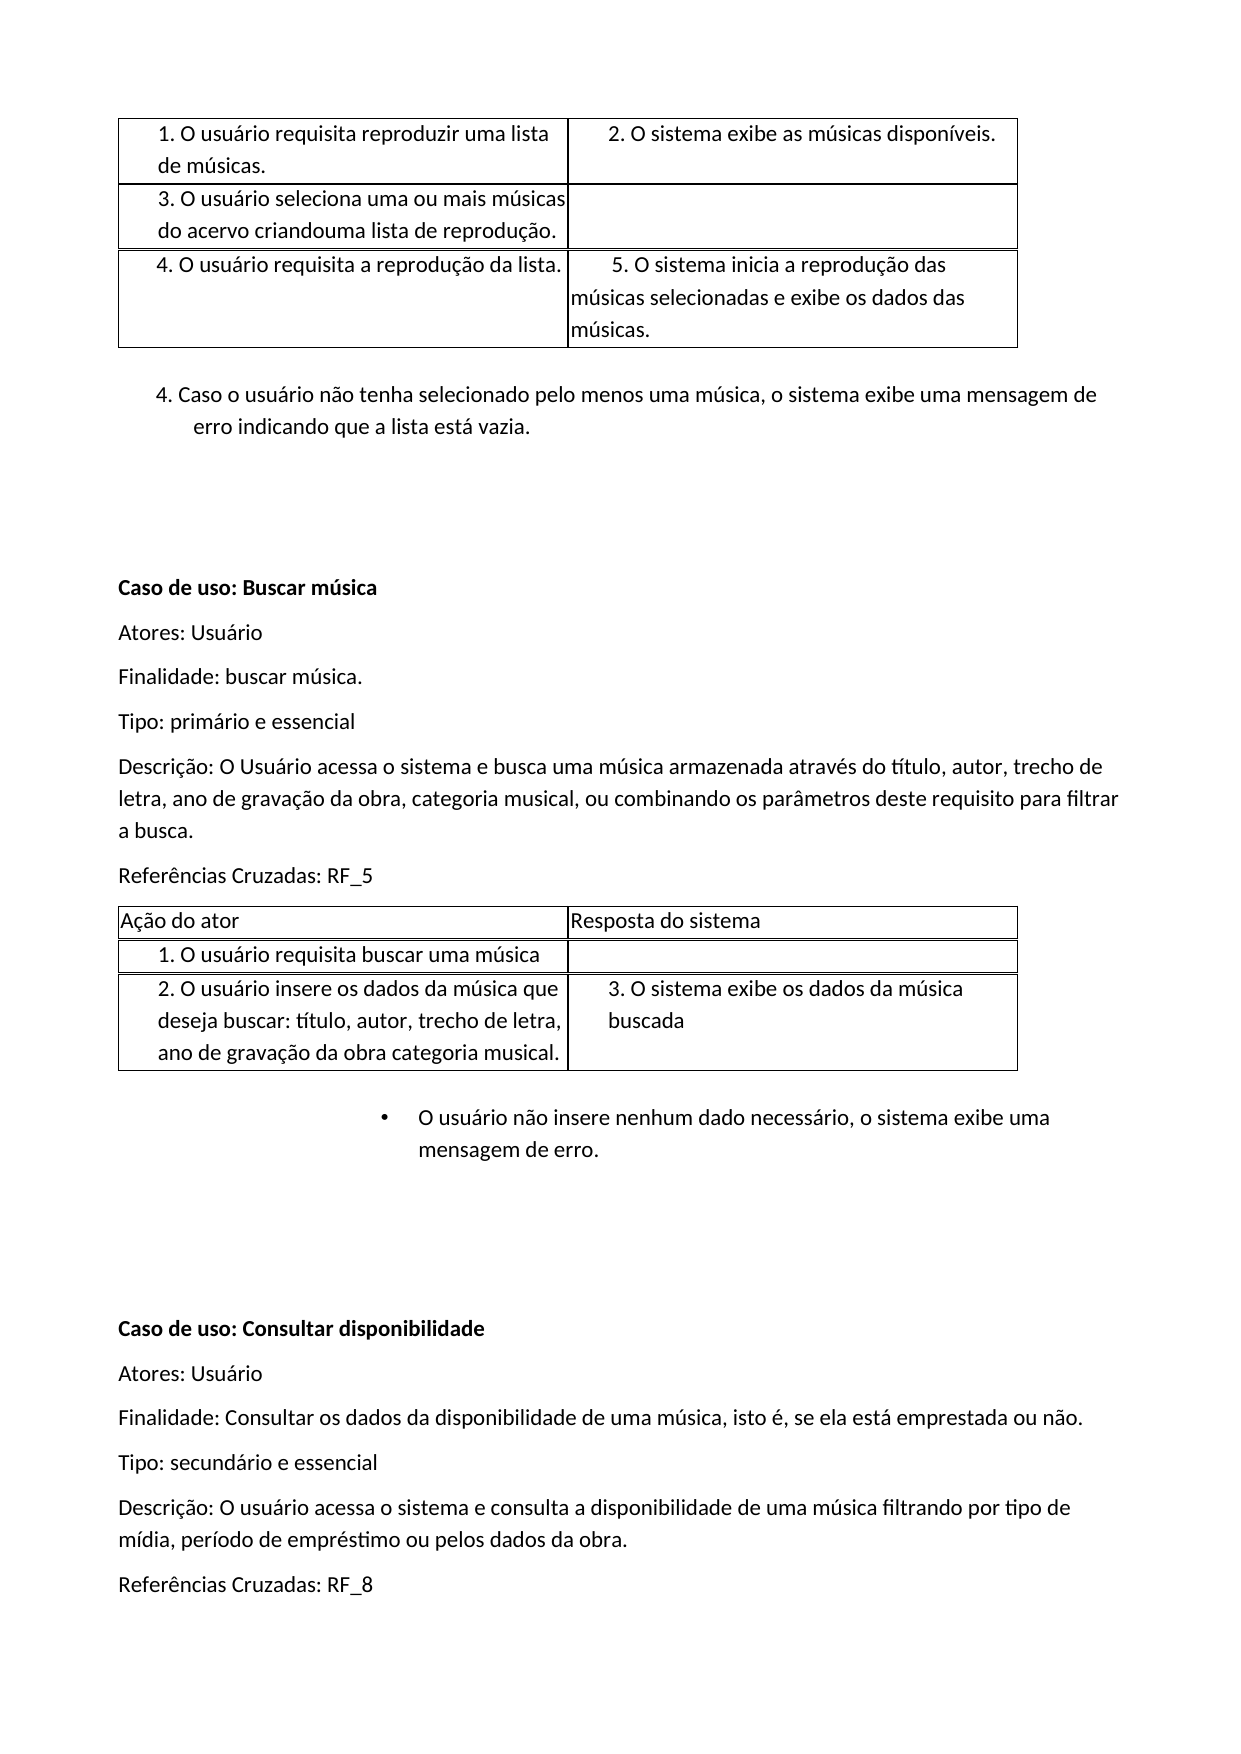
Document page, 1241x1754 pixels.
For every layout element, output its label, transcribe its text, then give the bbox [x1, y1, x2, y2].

text 4. Caso o usuário não tenha selecionado pelo menos uma música, o sistema exibe uma mensagem de erro indicando que a lista está vazia. [156, 380, 1122, 440]
text Caso de uso: Consultar disponibilidade [118, 1314, 1122, 1342]
text Tipo: secundário e essencial [118, 1448, 1122, 1476]
table_cell [569, 185, 1017, 248]
table_header Ação do ator [119, 907, 567, 938]
table_cell 2. O usuário insere os dados da música que deseja buscar: título, autor, trecho de letra, ano de gravação da obra categoria musical. [119, 975, 567, 1070]
text Descrição: O Usuário acessa o sistema e busca uma música armazenada através do título, autor, trecho de letra, ano de gravação da obra, categoria musical, ou combinando os parâmetros deste requisito para filtrar a busca. [118, 752, 1122, 844]
text Atores: Usuário [118, 618, 1122, 646]
text Referências Cruzadas: RF_8 [118, 1570, 1122, 1598]
text Tipo: primário e essencial [118, 707, 1122, 735]
text Finalidade: buscar música. [118, 662, 1122, 691]
table_cell 4. O usuário requisita a reprodução da lista. [119, 251, 567, 347]
text Atores: Usuário [118, 1359, 1122, 1387]
text Referências Cruzadas: RF_5 [118, 861, 1122, 889]
text Finalidade: Consultar os dados da disponibilidade de uma música, isto é, se ela está emprestada ou não. [118, 1403, 1122, 1431]
table_cell 1. O usuário requisita buscar uma música [119, 941, 567, 972]
table_cell 5. O sistema inicia a reprodução das músicas selecionadas e exibe os dados das músicas. [569, 251, 1017, 347]
table_cell 2. O sistema exibe as músicas disponíveis. [569, 119, 1017, 183]
table_cell 1. O usuário requisita reproduzir uma lista de músicas. [119, 119, 567, 183]
table_cell [569, 941, 1017, 972]
text Descrição: O usuário acessa o sistema e consulta a disponibilidade de uma música filtrando por tipo de mídia, período de empréstimo ou pelos dados da obra. [118, 1493, 1122, 1553]
table_header Resposta do sistema [569, 907, 1017, 938]
table_cell 3. O usuário seleciona uma ou mais músicas do acervo criandouma lista de reprodução. [119, 185, 567, 248]
table_cell 3. O sistema exibe os dados da música buscada [569, 975, 1017, 1070]
list O usuário não insere nenhum dado necessário, o sistema exibe uma mensagem de erro. [381, 1103, 1122, 1163]
text Caso de uso: Buscar música [118, 573, 1122, 601]
